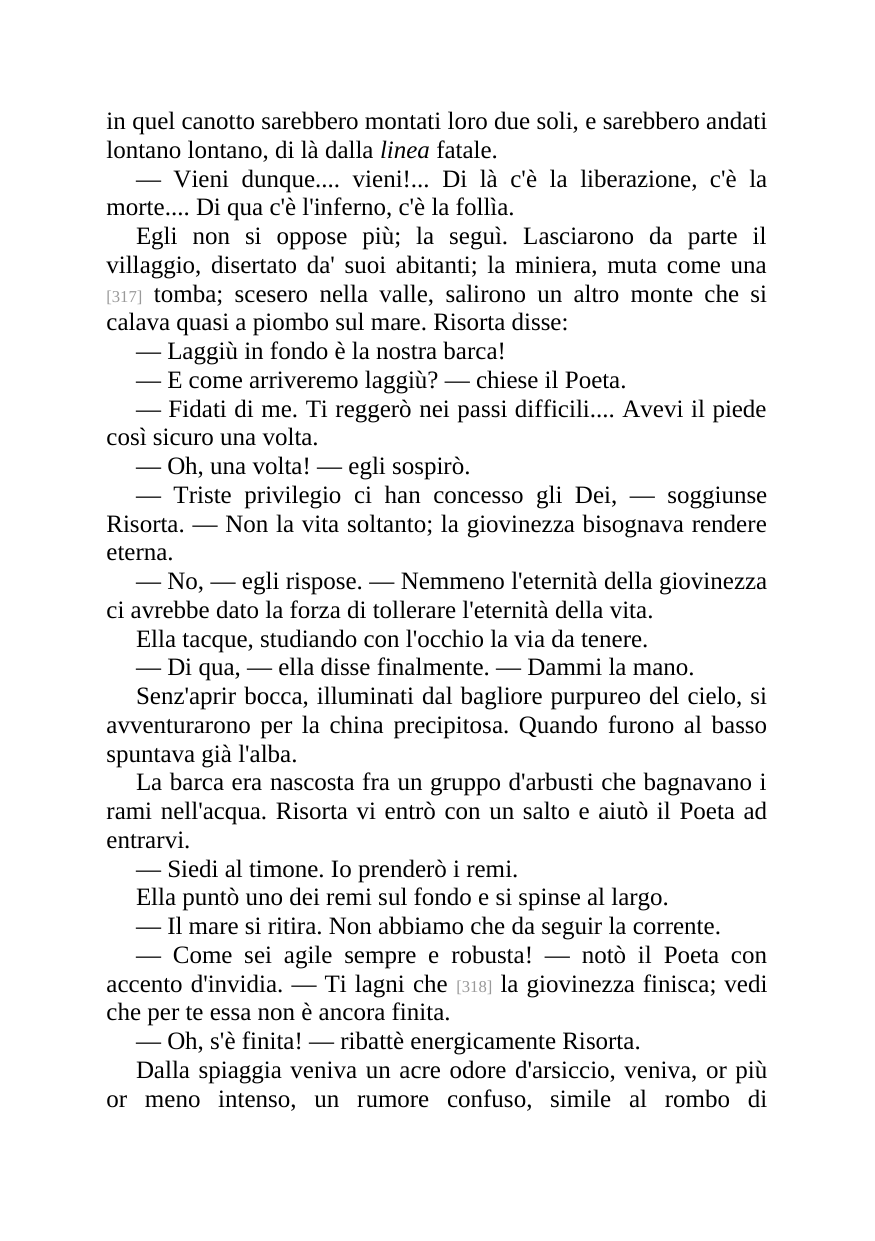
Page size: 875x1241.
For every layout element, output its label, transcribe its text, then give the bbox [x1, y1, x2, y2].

text — No, — egli rispose. — Nemmeno l'eternità della giovinezza ci avrebbe dato la forza di tollerare l'eternità della vita. [106, 566, 768, 624]
text Senz'aprir bocca, illuminati dal bagliore purpureo del cielo, si avventurarono per la china precipitosa. Quando furono al basso spuntava già l'alba. [106, 681, 768, 767]
text Egli non si oppose più; la seguì. Lasciarono da parte il villaggio, disertato da' suoi abitanti; la miniera, muta come una [317] tomba; scesero nella valle, salirono un altro monte che si calava quasi a piombo sul mare. Risorta disse: [106, 221, 768, 336]
text — Di qua, — ella disse finalmente. — Dammi la mano. [106, 652, 768, 681]
text Dalla spiaggia veniva un acre odore d'arsiccio, veniva, or più or meno intenso, un rumore confuso, simile al rombo di [106, 1055, 768, 1112]
text — Fidati di me. Ti reggerò nei passi difficili.... Avevi il piede così sicuro una volta. [106, 394, 768, 451]
text Ella puntò uno dei remi sul fondo e si spinse al largo. [106, 882, 768, 911]
text — Oh, s'è finita! — ribattè energicamente Risorta. [106, 1026, 768, 1055]
text in quel canotto sarebbero montati loro due soli, e sarebbero andati lontano lontano, di là dalla linea fatale. [106, 106, 768, 164]
text Ella tacque, studiando con l'occhio la via da tenere. [106, 624, 768, 652]
text — Oh, una volta! — egli sospirò. [106, 451, 768, 480]
text — Siedi al timone. Io prenderò i remi. [106, 854, 768, 882]
text — E come arriveremo laggiù? — chiese il Poeta. [106, 365, 768, 394]
text — Come sei agile sempre e robusta! — notò il Poeta con accento d'invidia. — Ti lagni che [318] la giovinezza finisca; vedi che per te essa non è ancora finita. [106, 940, 768, 1026]
text — Il mare si ritira. Non abbiamo che da seguir la corrente. [106, 911, 768, 940]
text — Vieni dunque.... vieni!... Di là c'è la liberazione, c'è la morte.... Di qua c'è l'inferno, c'è la follìa. [106, 164, 768, 221]
text — Laggiù in fondo è la nostra barca! [106, 336, 768, 365]
text La barca era nascosta fra un gruppo d'arbusti che bagnavano i rami nell'acqua. Risorta vi entrò con un salto e aiutò il Poeta ad entrarvi. [106, 767, 768, 854]
text — Triste privilegio ci han concesso gli Dei, — soggiunse Risorta. — Non la vita soltanto; la giovinezza bisognava rendere eterna. [106, 480, 768, 566]
